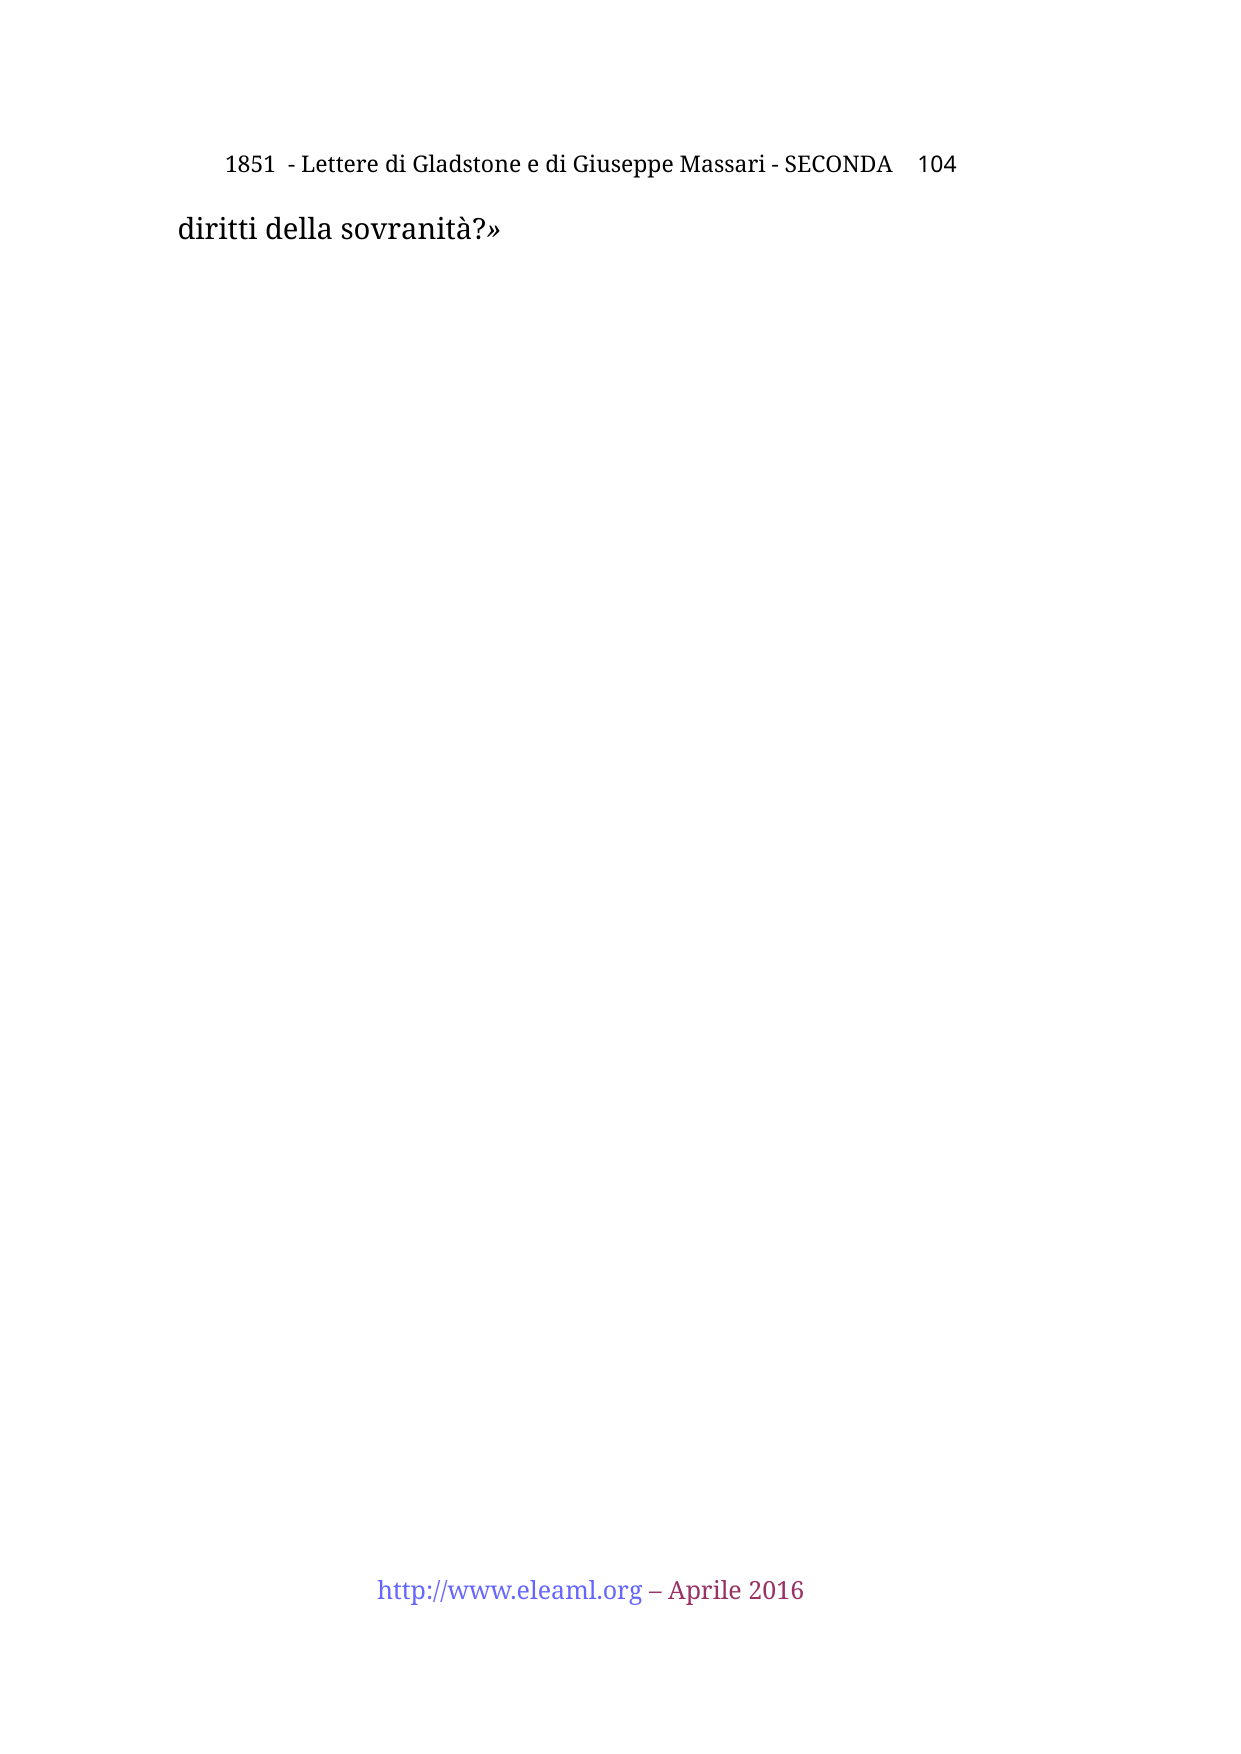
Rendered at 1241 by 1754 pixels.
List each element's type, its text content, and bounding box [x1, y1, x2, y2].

text diritti della sovranità?» [177, 208, 1004, 248]
